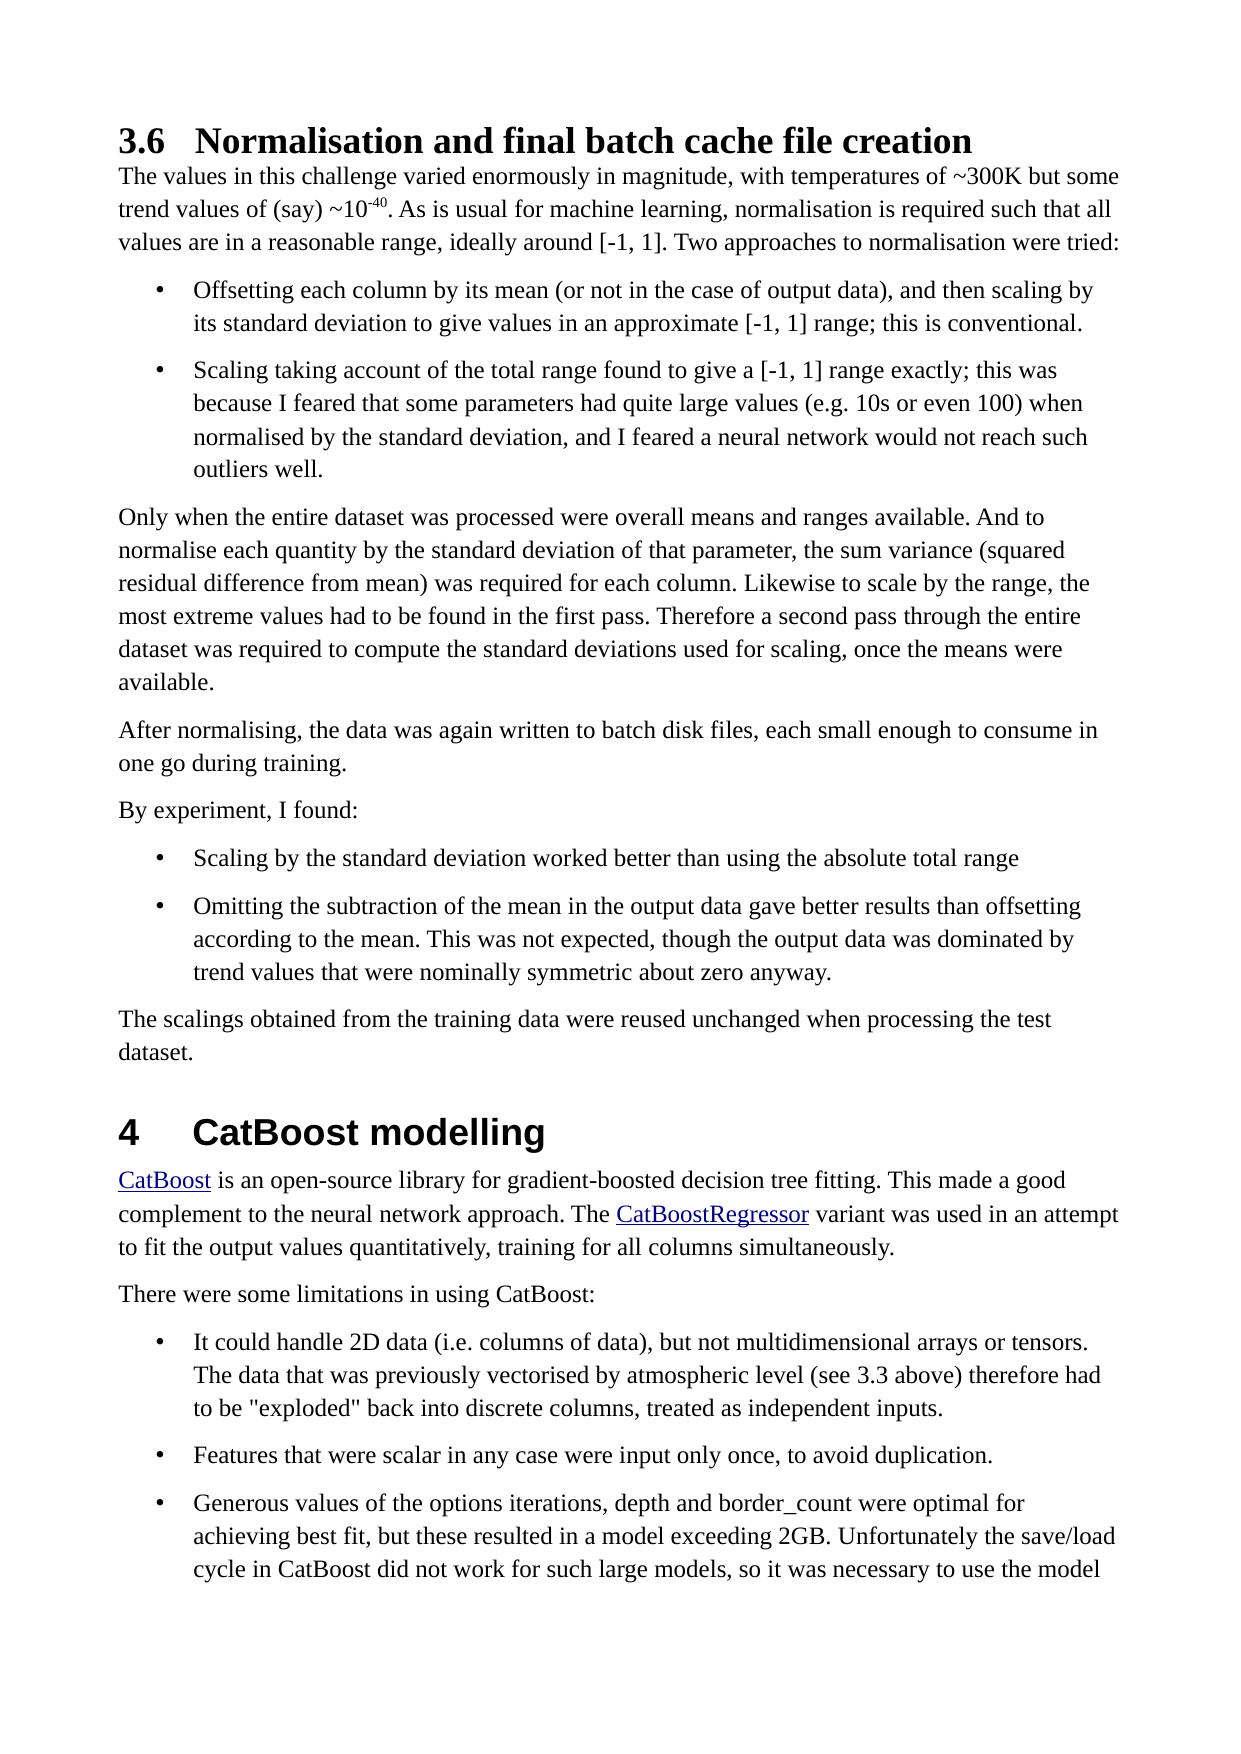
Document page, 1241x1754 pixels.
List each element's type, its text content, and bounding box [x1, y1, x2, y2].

text CatBoost is an open-source library for gradient-boosted decision tree fitting. This made a good complement to the neural network approach. The CatBoostRegressor variant was used in an attempt to fit the output values quantitatively, training for all columns simultaneously. [118, 1166, 1122, 1260]
text After normalising, the data was again written to batch disk files, each small enough to consume in one go during training. [118, 715, 1122, 777]
text The values in this challenge varied enormously in magnitude, with temperatures of ~300K but some trend values of (say) ~10-40. As is usual for machine learning, normalisation is required such that all values are in a reasonable range, ideally around [-1, 1]. Two approaches to normalisation were tried: [118, 161, 1122, 256]
list Features that were scalar in any case were input only once, to avoid duplication. [156, 1441, 1122, 1469]
list It could handle 2D data (i.e. columns of data), but not multidimensional arrays or tensors. The data that was previously vectorised by atmospheric level (see 3.3 above) therefore had to be "exploded" back into discrete columns, treated as independent inputs. [156, 1327, 1122, 1422]
list Scaling by the standard deviation worked better than using the absolute total range [156, 843, 1122, 872]
list Omitting the subtraction of the mean in the output data gave better results than offsetting according to the mean. This was not expected, though the output data was dominated by trend values that were nominally symmetric about zero anyway. [156, 891, 1122, 986]
list Scaling taking account of the total range found to give a [-1, 1] range exactly; this was because I feared that some parameters had quite large values (e.g. 10s or even 100) when normalised by the standard deviation, and I feared a neural network would not reach such outliers well. [156, 356, 1122, 483]
subtitle CatBoost modelling [118, 1110, 1122, 1153]
list Generous values of the options iterations, depth and border_count were optimal for achieving best fit, but these resulted in a model exceeding 2GB. Unfortunately the save/load cycle in CatBoost did not work for such large models, so it was necessary to use the model [156, 1488, 1122, 1583]
text By experiment, I found: [118, 796, 1122, 824]
list Offsetting each column by its mean (or not in the case of output data), and then scaling by its standard deviation to give values in an approximate [-1, 1] range; this is conventional. [156, 275, 1122, 337]
text Only when the entire dataset was processed were overall means and ranges available. And to normalise each quantity by the standard deviation of that parameter, the sum variance (squared residual difference from mean) was required for each column. Likewise to scale by the range, the most extreme values had to be found in the first pass. Therefore a second pass through the entire dataset was required to compute the standard deviations used for scaling, once the means were available. [118, 502, 1122, 696]
subtitle Normalisation and final batch cache file creation [118, 118, 1122, 161]
text There were some limitations in using CatBoost: [118, 1279, 1122, 1308]
text The scalings obtained from the training data were reused unchanged when processing the test dataset. [118, 1004, 1122, 1066]
